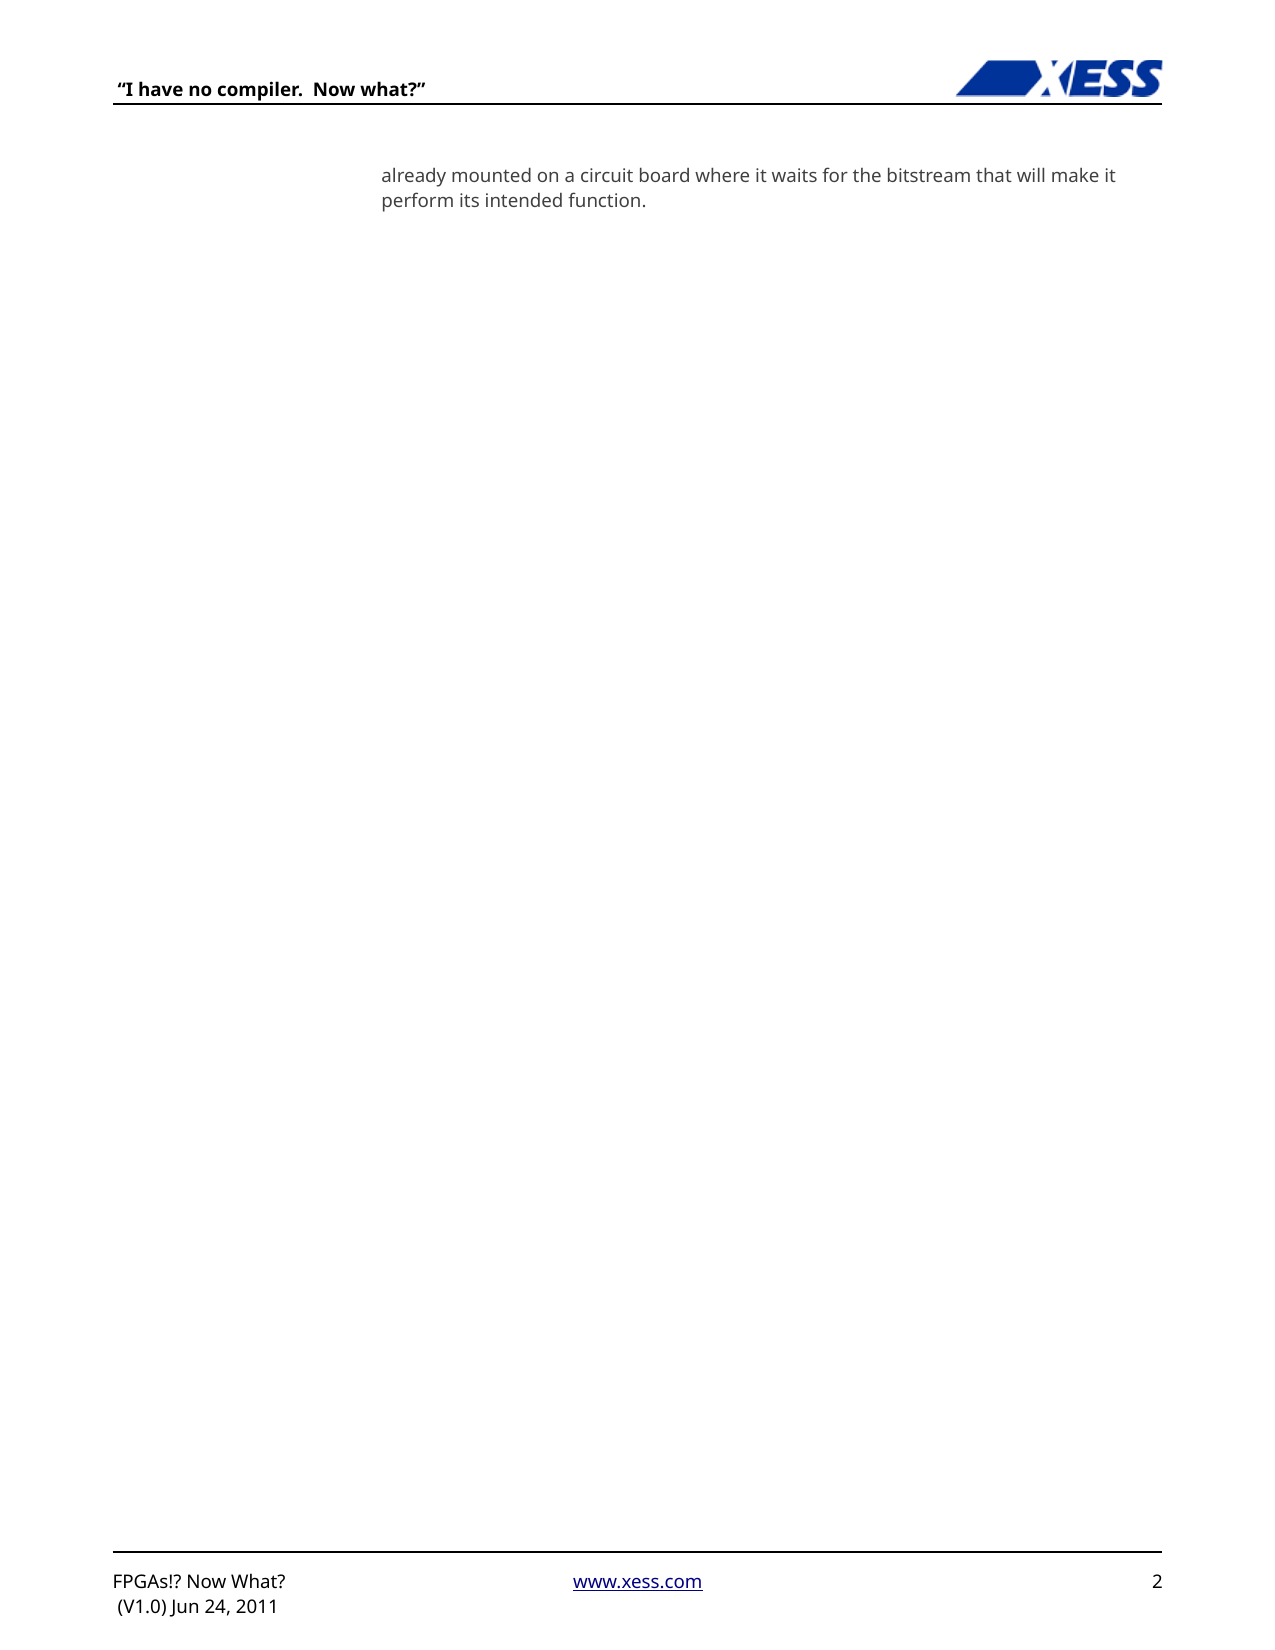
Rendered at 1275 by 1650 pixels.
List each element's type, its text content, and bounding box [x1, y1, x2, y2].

list already mounted on a circuit board where it waits for the bitstream that will make it perform its intended function. [352, 162, 1162, 213]
picture [955, 60, 1163, 97]
